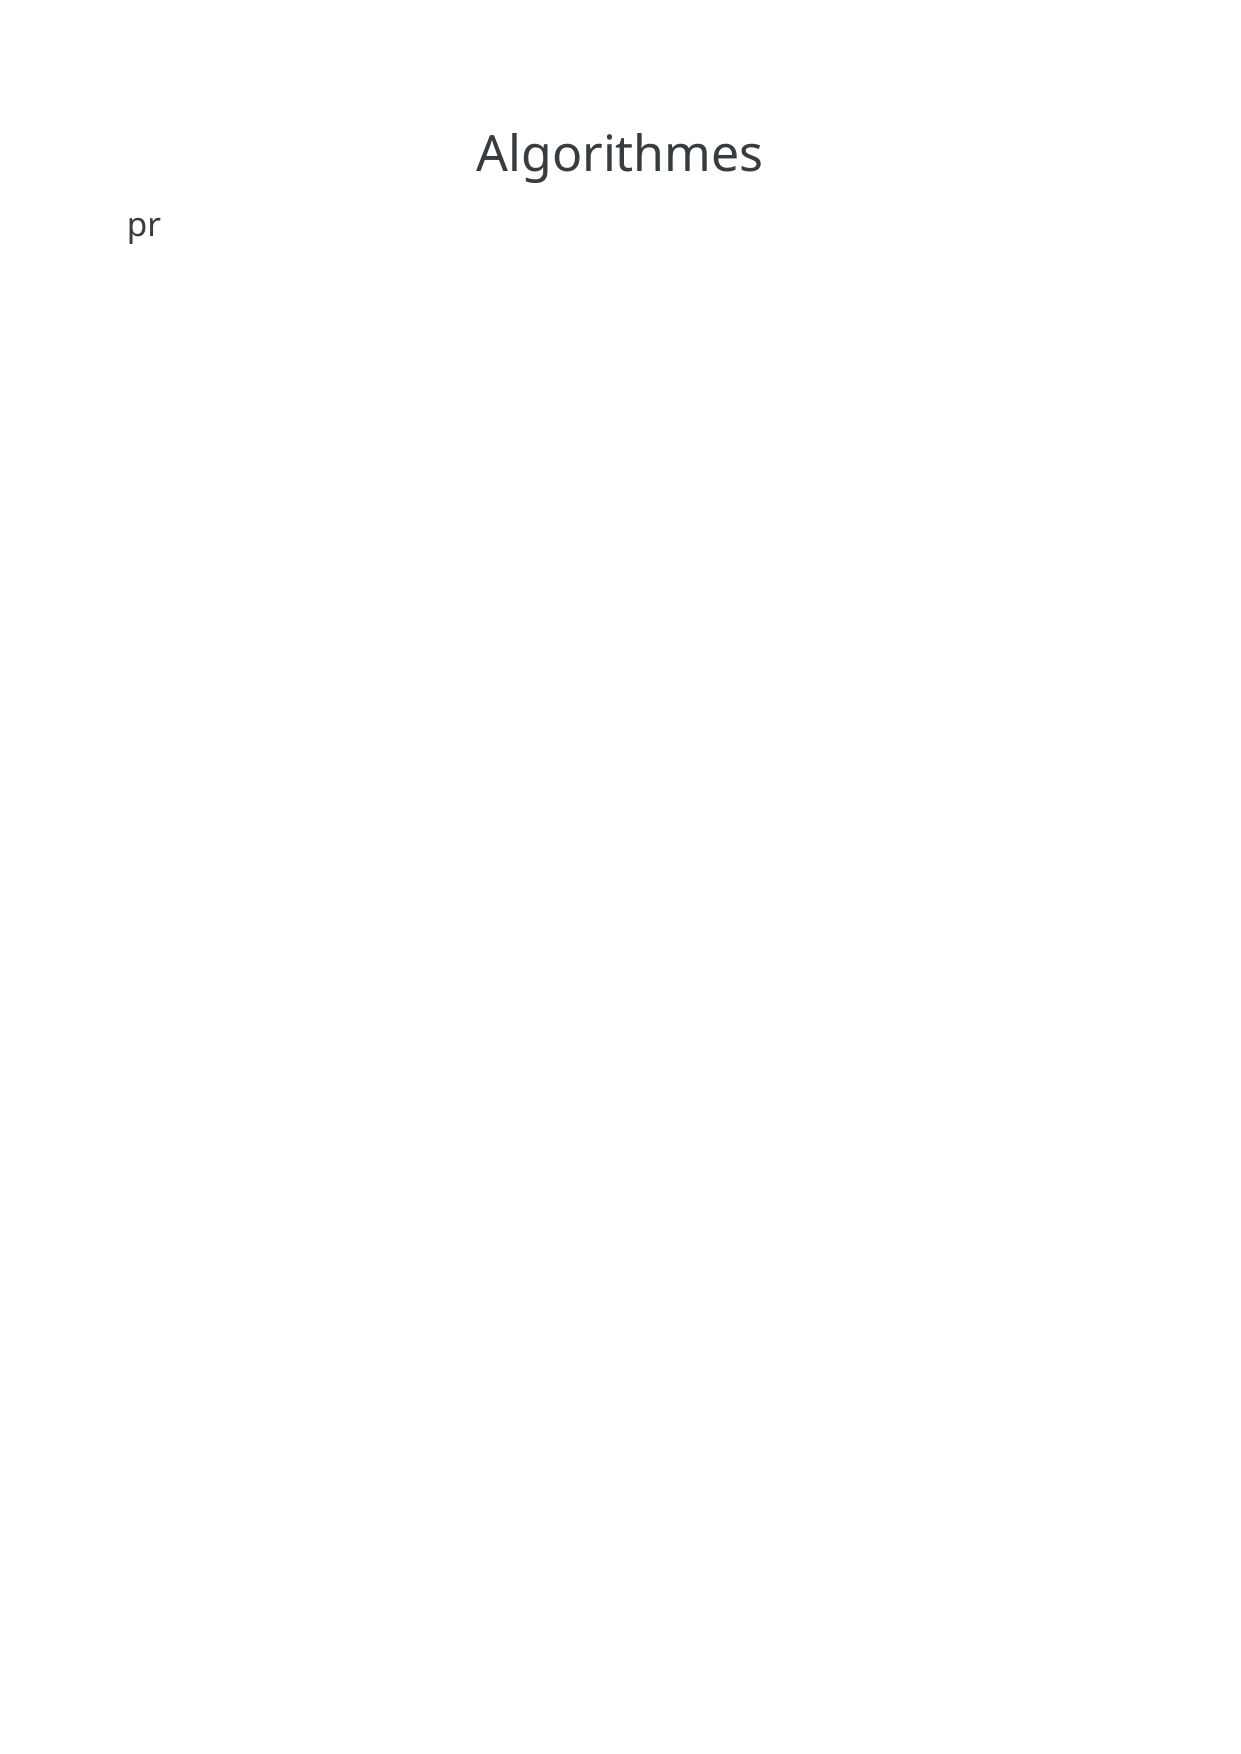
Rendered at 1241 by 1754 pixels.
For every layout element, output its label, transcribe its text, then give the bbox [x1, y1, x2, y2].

subtitle pr [118, 201, 1122, 246]
text Algorithmes [118, 118, 1122, 186]
